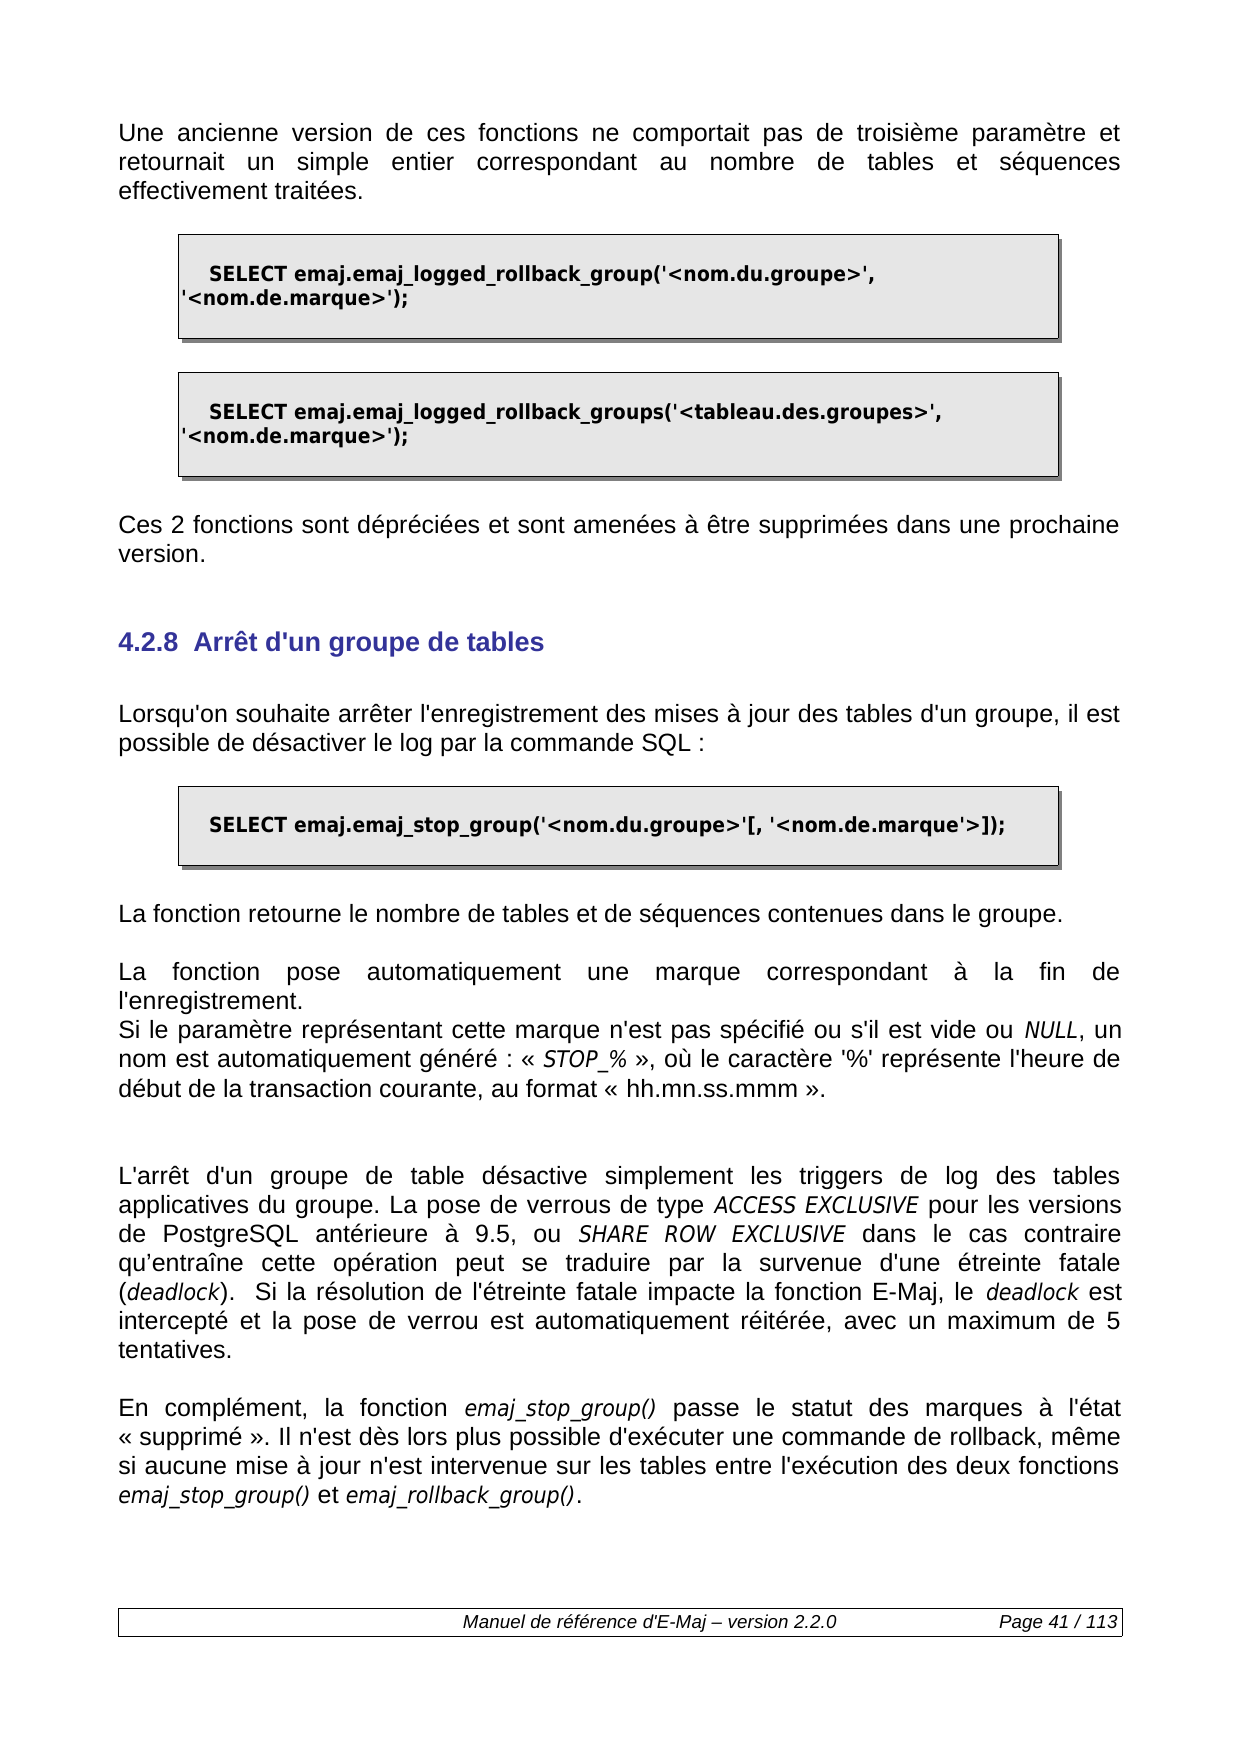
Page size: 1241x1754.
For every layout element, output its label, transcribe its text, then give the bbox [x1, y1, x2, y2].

text La fonction pose automatiquement une marque correspondant à la fin de l'enregistrement. [118, 957, 1122, 1015]
text En complément, la fonction emaj_stop_group() passe le statut des marques à l'état « supprimé ». Il n'est dès lors plus possible d'exécuter une commande de rollback, même si aucune mise à jour n'est intervenue sur les tables entre l'exécution des deux fonctions emaj_stop_group() et emaj_rollback_group(). [118, 1393, 1122, 1509]
subtitle Arrêt d'un groupe de tables [118, 626, 1122, 657]
text SELECT emaj.emaj_logged_rollback_groups('<tableau.des.groupes>', '<nom.de.marque>'); [179, 397, 1058, 446]
text L'arrêt d'un groupe de table désactive simplement les triggers de log des tables applicatives du groupe. La pose de verrous de type ACCESS EXCLUSIVE pour les versions de PostgreSQL antérieure à 9.5, ou SHARE ROW EXCLUSIVE dans le cas contraire qu’entraîne cette opération peut se traduire par la survenue d'une étreinte fatale (deadlock). Si la résolution de l'étreinte fatale impacte la fonction E-Maj, le deadlock est intercepté et la pose de verrou est automatiquement réitérée, avec un maximum de 5 tentatives. [118, 1161, 1122, 1364]
text Lorsqu'on souhaite arrêter l'enregistrement des mises à jour des tables d'un groupe, il est possible de désactiver le log par la commande SQL : [118, 699, 1122, 757]
text Si le paramètre représentant cette marque n'est pas spécifié ou s'il est vide ou NULL, un nom est automatiquement généré : « STOP_% », où le caractère '%' représente l'heure de début de la transaction courante, au format « hh.mn.ss.mmm ». [118, 1015, 1122, 1102]
text La fonction retourne le nombre de tables et de séquences contenues dans le groupe. [118, 899, 1122, 928]
text SELECT emaj.emaj_logged_rollback_group('<nom.du.groupe>', '<nom.de.marque>'); [179, 259, 1058, 308]
text Ces 2 fonctions sont dépréciées et sont amenées à être supprimées dans une prochaine version. [118, 510, 1122, 568]
text Une ancienne version de ces fonctions ne comportait pas de troisième paramètre et retournait un simple entier correspondant au nombre de tables et séquences effectivement traitées. [118, 118, 1122, 205]
text SELECT emaj.emaj_stop_group('<nom.du.groupe>'[, '<nom.de.marque'>]); [179, 810, 1058, 835]
